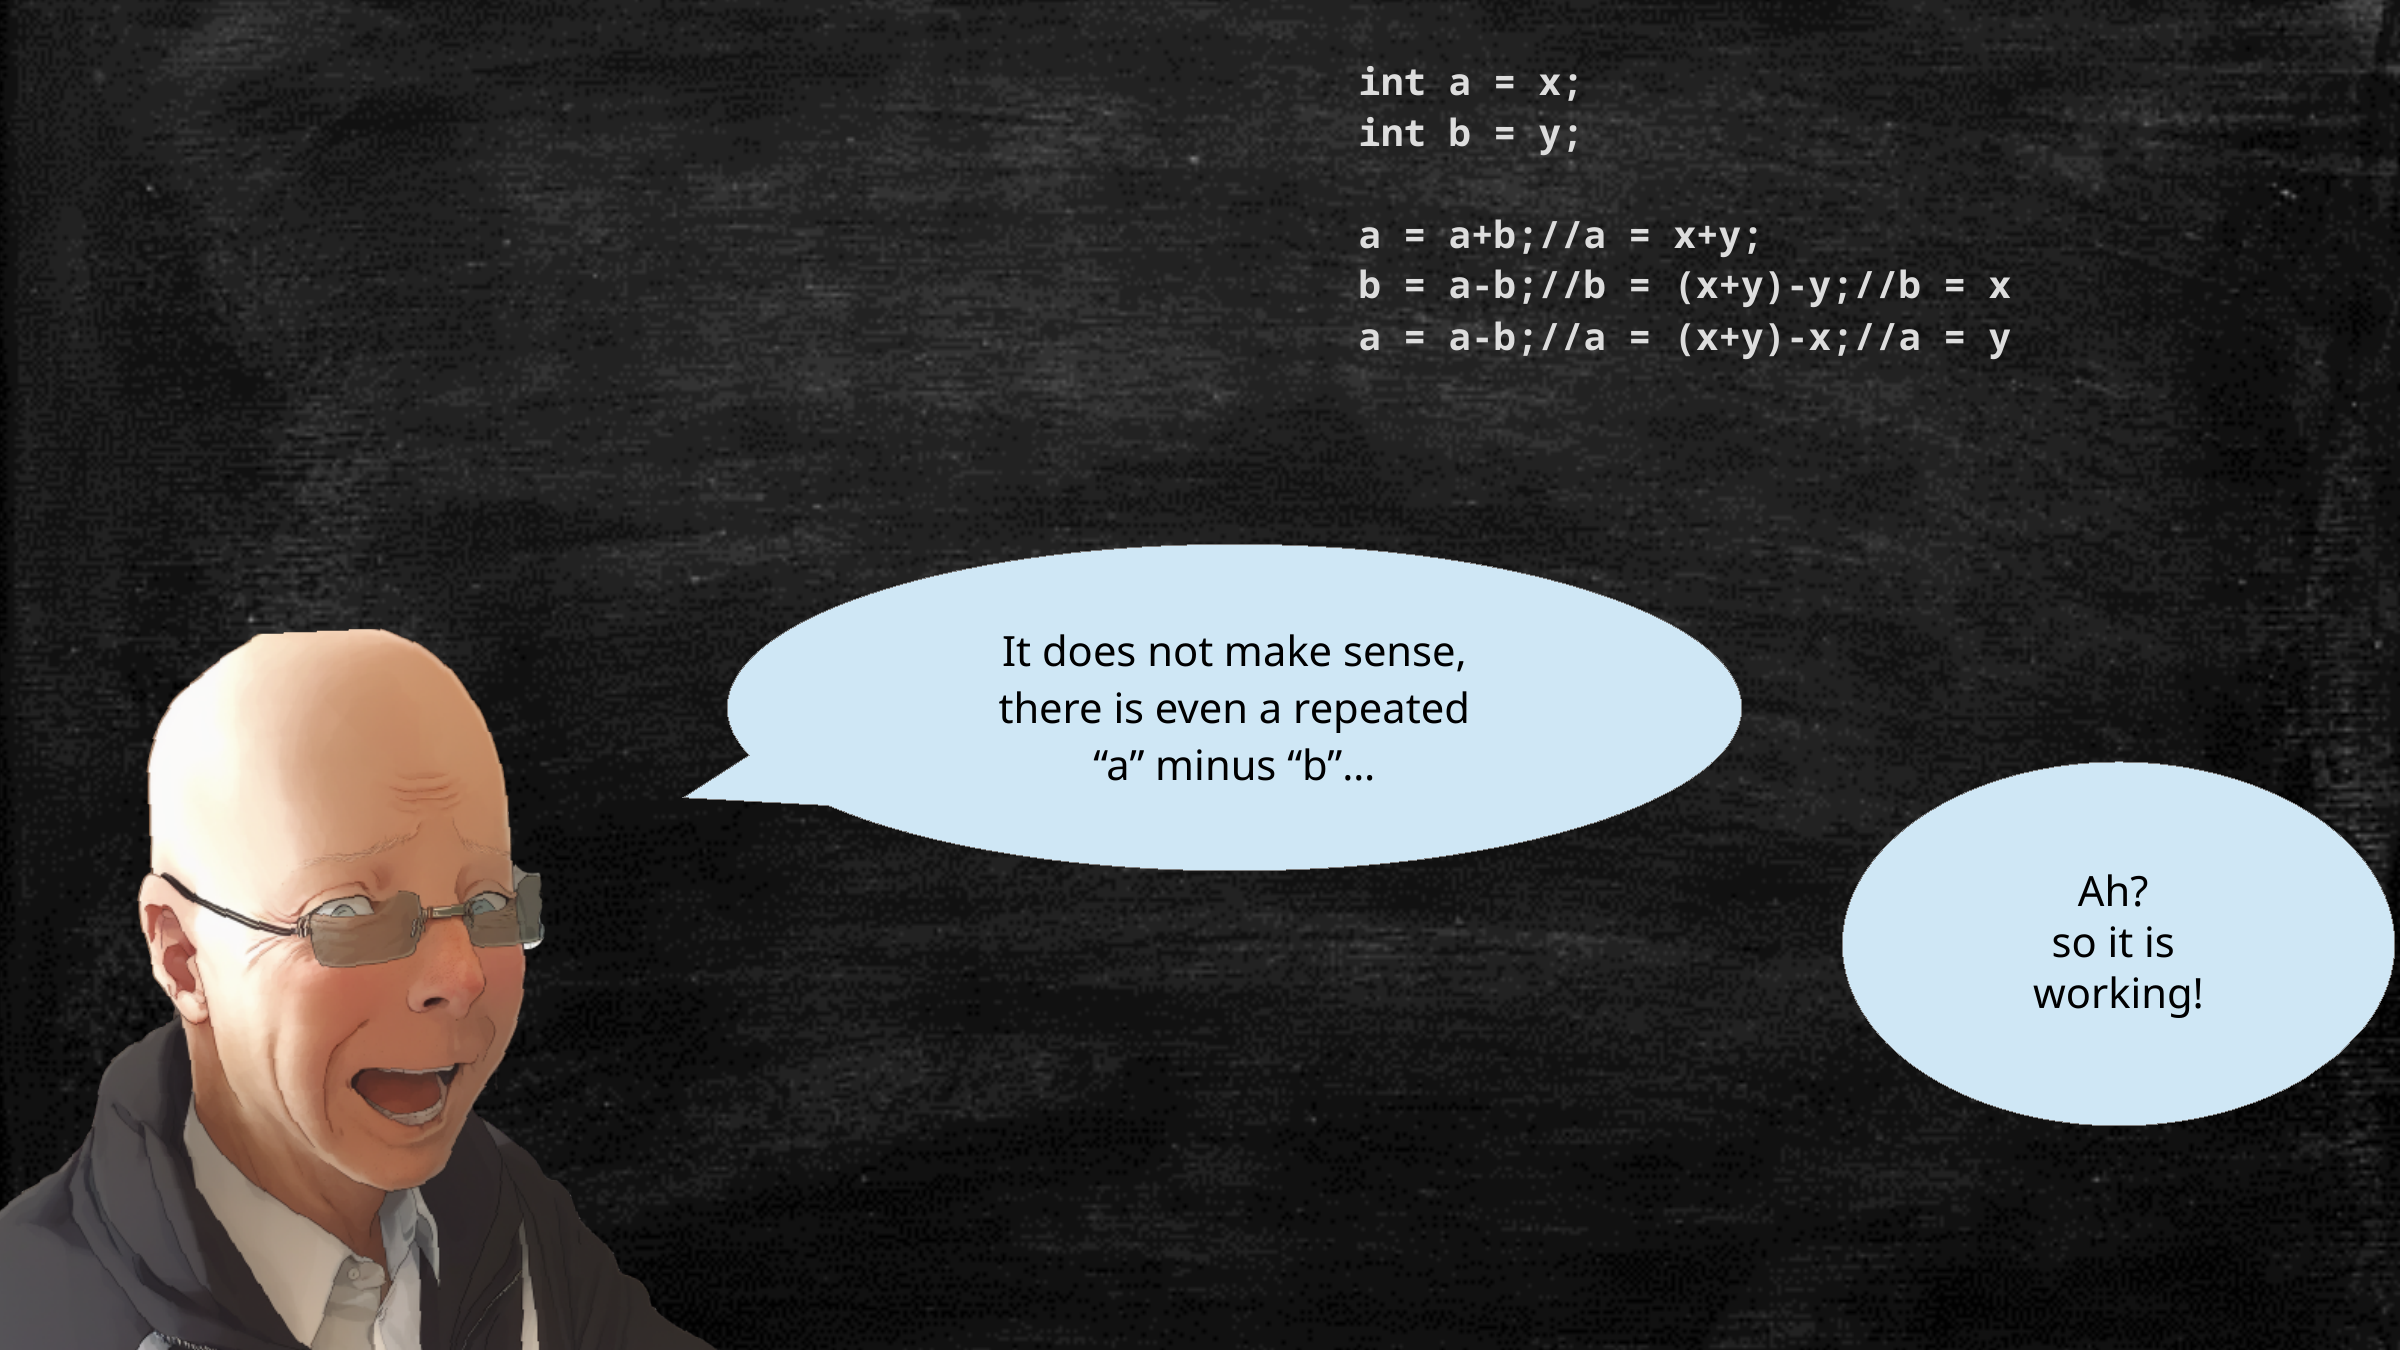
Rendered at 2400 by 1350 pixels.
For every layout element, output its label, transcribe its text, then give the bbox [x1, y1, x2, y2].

text_box It does not make sense, there is even a repeated “a” minus “b”… [727, 544, 1742, 871]
picture [0, 0, 2400, 1350]
text_box int a = x; int b = y; a = a+b;//a = x+y; b = a-b;//b = (x+y)-y;//b = x a = a-b;//a = (x+y)-x;//a = y [1343, 47, 2400, 1035]
text_box Ah? so it is working! [1842, 761, 2395, 1126]
